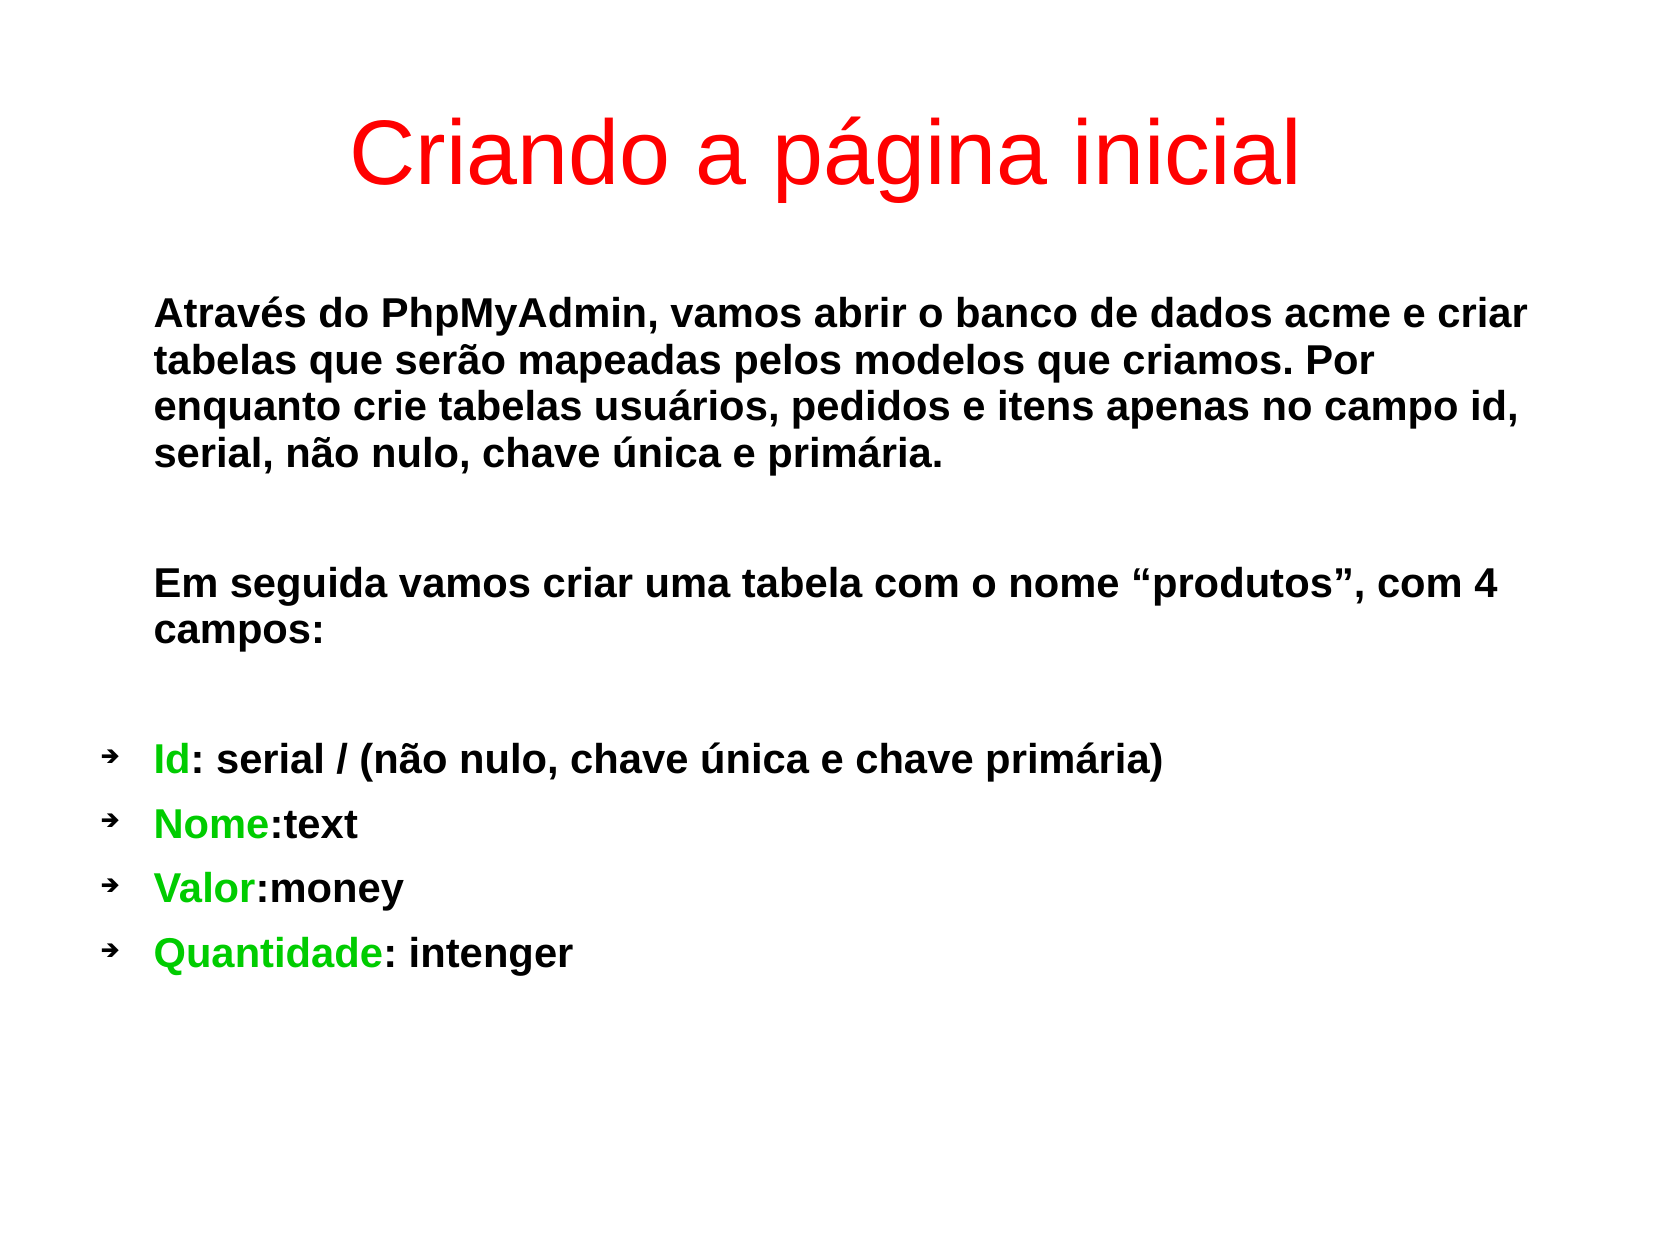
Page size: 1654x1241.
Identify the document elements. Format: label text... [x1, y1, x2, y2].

title Criando a página inicial [82, 49, 1571, 257]
list Através do PhpMyAdmin, vamos abrir o banco de dados acme e criar tabelas que serão mapeadas pelos modelos que criamos. Por enquanto crie tabelas usuários, pedidos e itens apenas no campo id, serial, não nulo, chave única e primária. Em seguida vamos criar uma tabela com o nome “produtos”, com 4 campos: Id: serial / (não nulo, chave única e chave primária) Nome:text Valor:money Quantidade: intenger [82, 290, 1571, 1010]
